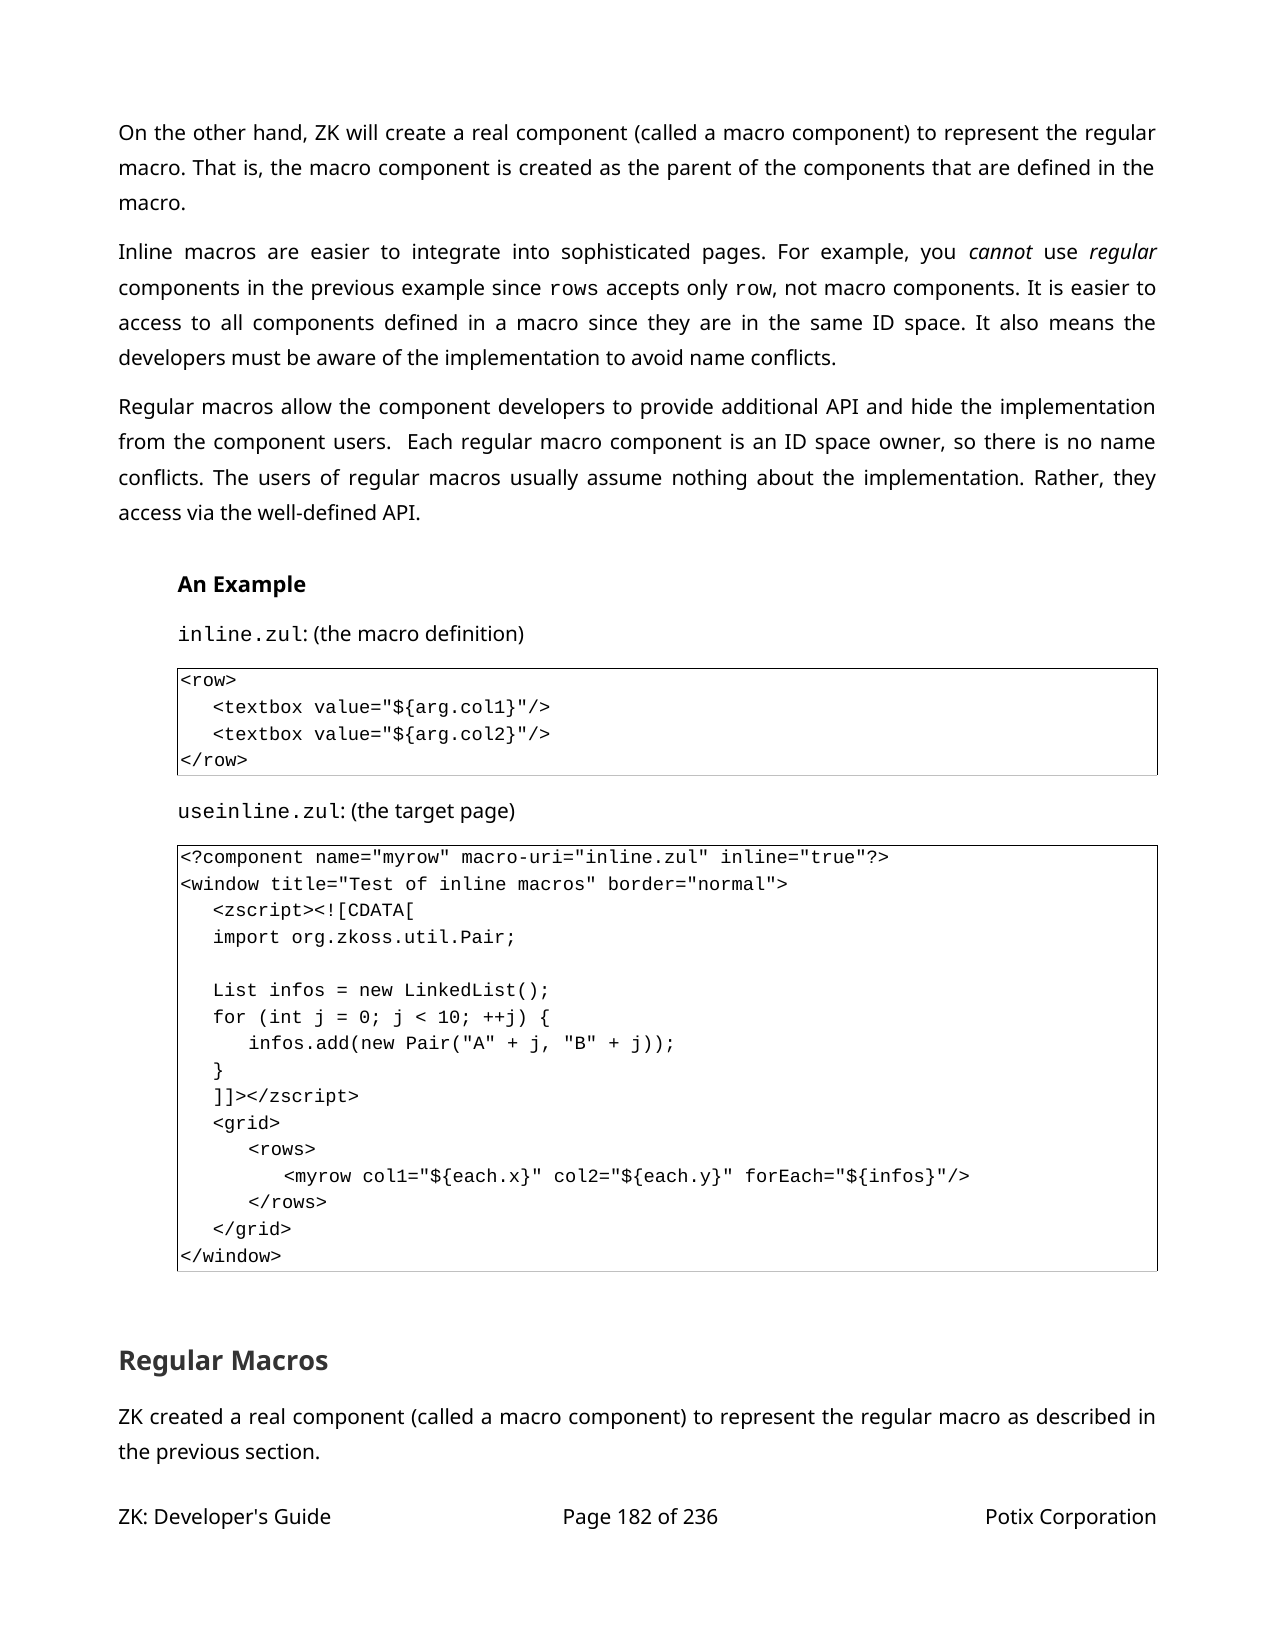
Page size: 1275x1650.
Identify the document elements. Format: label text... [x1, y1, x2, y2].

text inline.zul: (the macro definition) [177, 619, 1157, 648]
text Inline macros are easier to integrate into sophisticated pages. For example, you cannot use regular components in the previous example since rows accepts only row, not macro components. It is easier to access to all components defined in a macro since they are in the same ID space. It also means the developers must be aware of the implementation to avoid name conflicts. [118, 237, 1157, 372]
text On the other hand, ZK will create a real component (called a macro component) to represent the regular macro. That is, the macro component is created as the parent of the components that are defined in the macro. [118, 118, 1157, 217]
text <row> <textbox value="${arg.col1}"/> <textbox value="${arg.col2}"/> </row> [178, 669, 1157, 775]
text Regular macros allow the component developers to provide additional API and hide the implementation from the component users. Each regular macro component is an ID space owner, so there is no name conflicts. The users of regular macros usually assume nothing about the implementation. Rather, they access via the well-defined API. [118, 392, 1157, 526]
subtitle Regular Macros [118, 1342, 1157, 1378]
subtitle An Example [177, 568, 1157, 598]
text ZK created a real component (called a macro component) to represent the regular macro as described in the previous section. [118, 1402, 1157, 1466]
text useinline.zul: (the target page) [177, 796, 1157, 824]
text <?component name="myrow" macro-uri="inline.zul" inline="true"?> <window title="Test of inline macros" border="normal"> <zscript><![CDATA[ import org.zkoss.util.Pair; List infos = new LinkedList(); for (int j = 0; j < 10; ++j) { infos.add(new Pair("A" + j, "B" + j)); } ]]></zscript> <grid> <rows> <myrow col1="${each.x}" col2="${each.y}" forEach="${infos}"/> </rows> </grid> </window> [178, 846, 1157, 1271]
